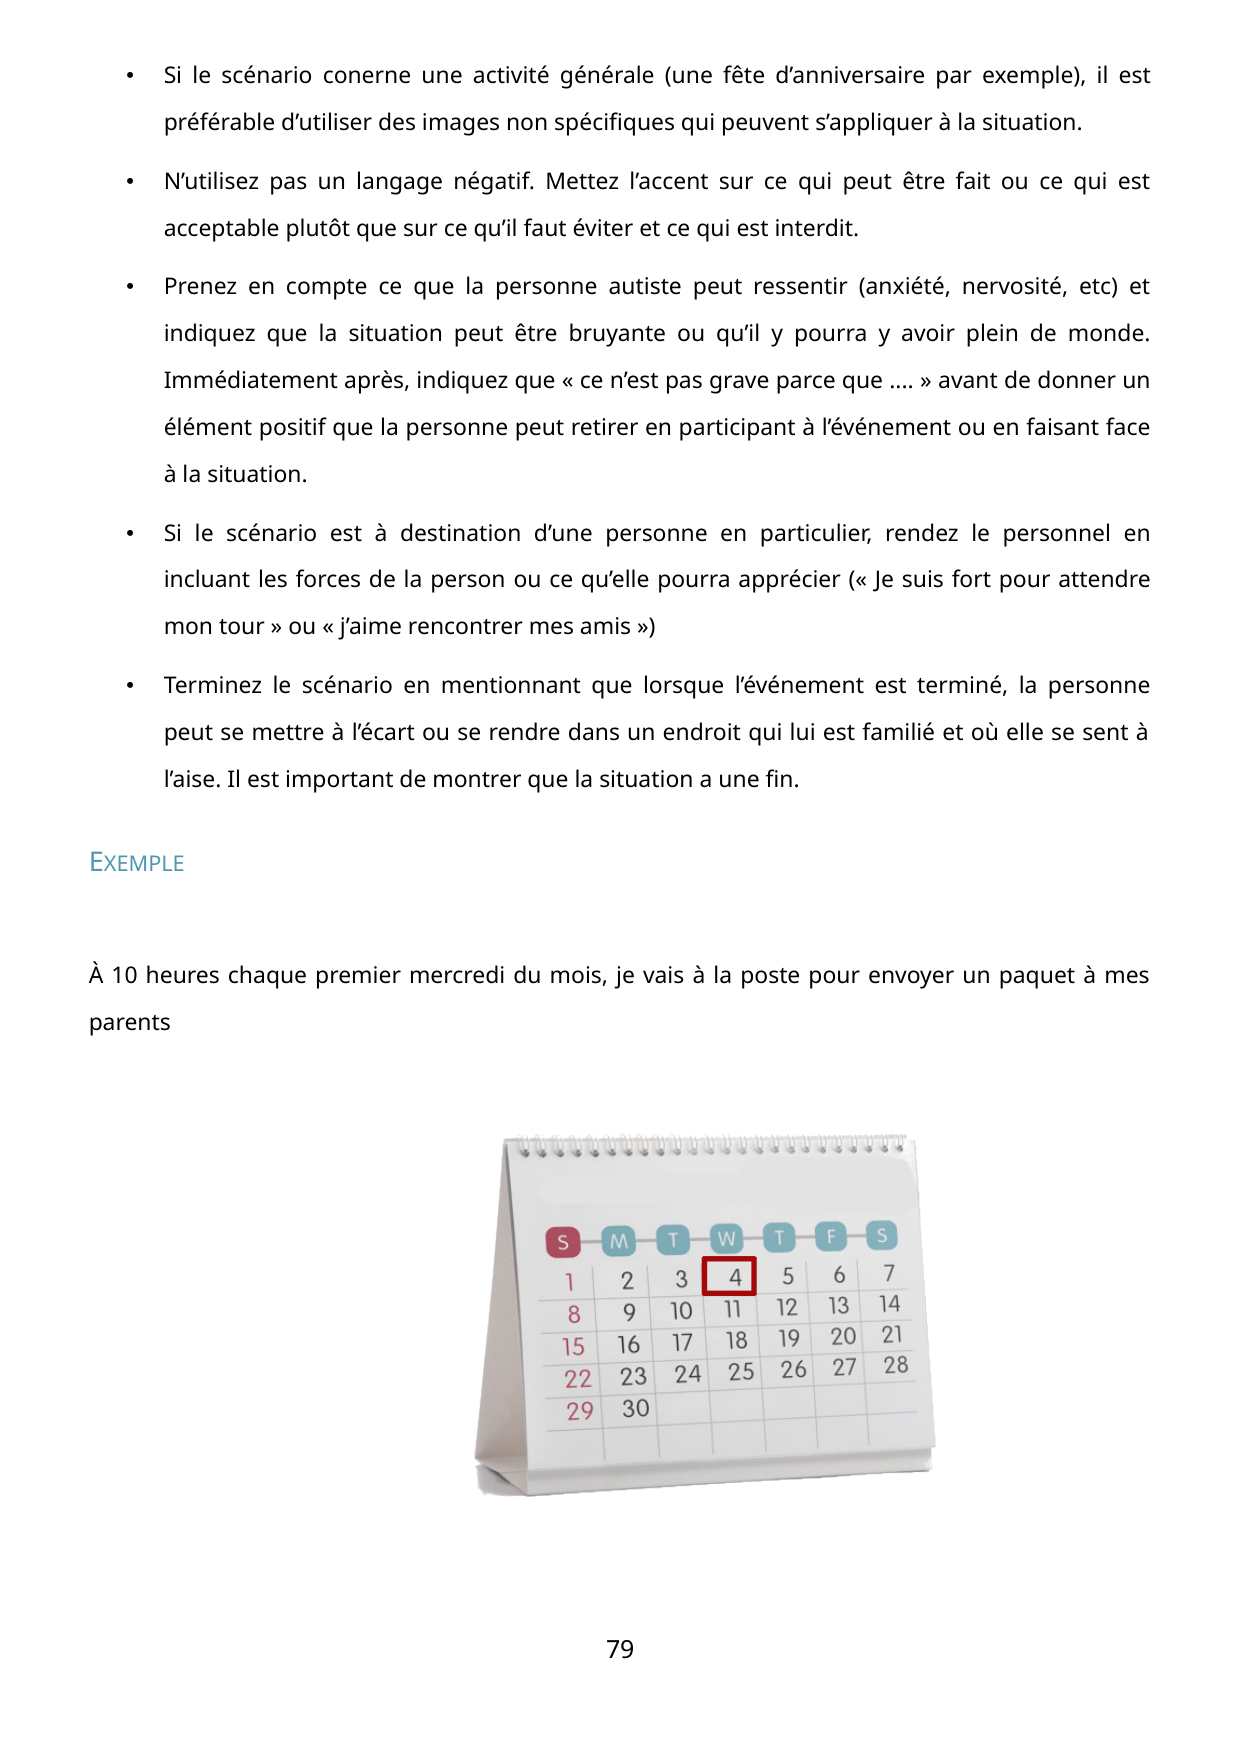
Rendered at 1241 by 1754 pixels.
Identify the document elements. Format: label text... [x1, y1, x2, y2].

list N’utilisez pas un langage négatif. Mettez l’accent sur ce qui peut être fait ou ce qui est acceptable plutôt que sur ce qu’il faut éviter et ce qui est interdit. [126, 165, 1152, 243]
list Terminez le scénario en mentionnant que lorsque l’événement est terminé, la personne peut se mettre à l’écart ou se rendre dans un endroit qui lui est familié et où elle se sent à l’aise. Il est important de montrer que la situation a une fin. [126, 669, 1152, 794]
list Si le scénario conerne une activité générale (une fête d’anniversaire par exemple), il est préférable d’utiliser des images non spécifiques qui peuvent s’appliquer à la situation. [126, 59, 1152, 137]
picture [374, 1053, 1049, 1591]
list Prenez en compte ce que la personne autiste peut ressentir (anxiété, nervosité, etc) et indiquez que la situation peut être bruyante ou qu’il y pourra y avoir plein de monde. Immédiatement après, indiquez que « ce n’est pas grave parce que .... » avant de donner un élément positif que la personne peut retirer en participant à l’événement ou en faisant face à la situation. [126, 270, 1152, 489]
text À 10 heures chaque premier mercredi du mois, je vais à la poste pour envoyer un paquet à mes parents [88, 958, 1152, 1037]
subtitle Exemple [88, 842, 1152, 879]
list Si le scénario est à destination d’une personne en particulier, rendez le personnel en incluant les forces de la person ou ce qu’elle pourra apprécier (« Je suis fort pour attendre mon tour » ou « j’aime rencontrer mes amis ») [126, 517, 1152, 642]
